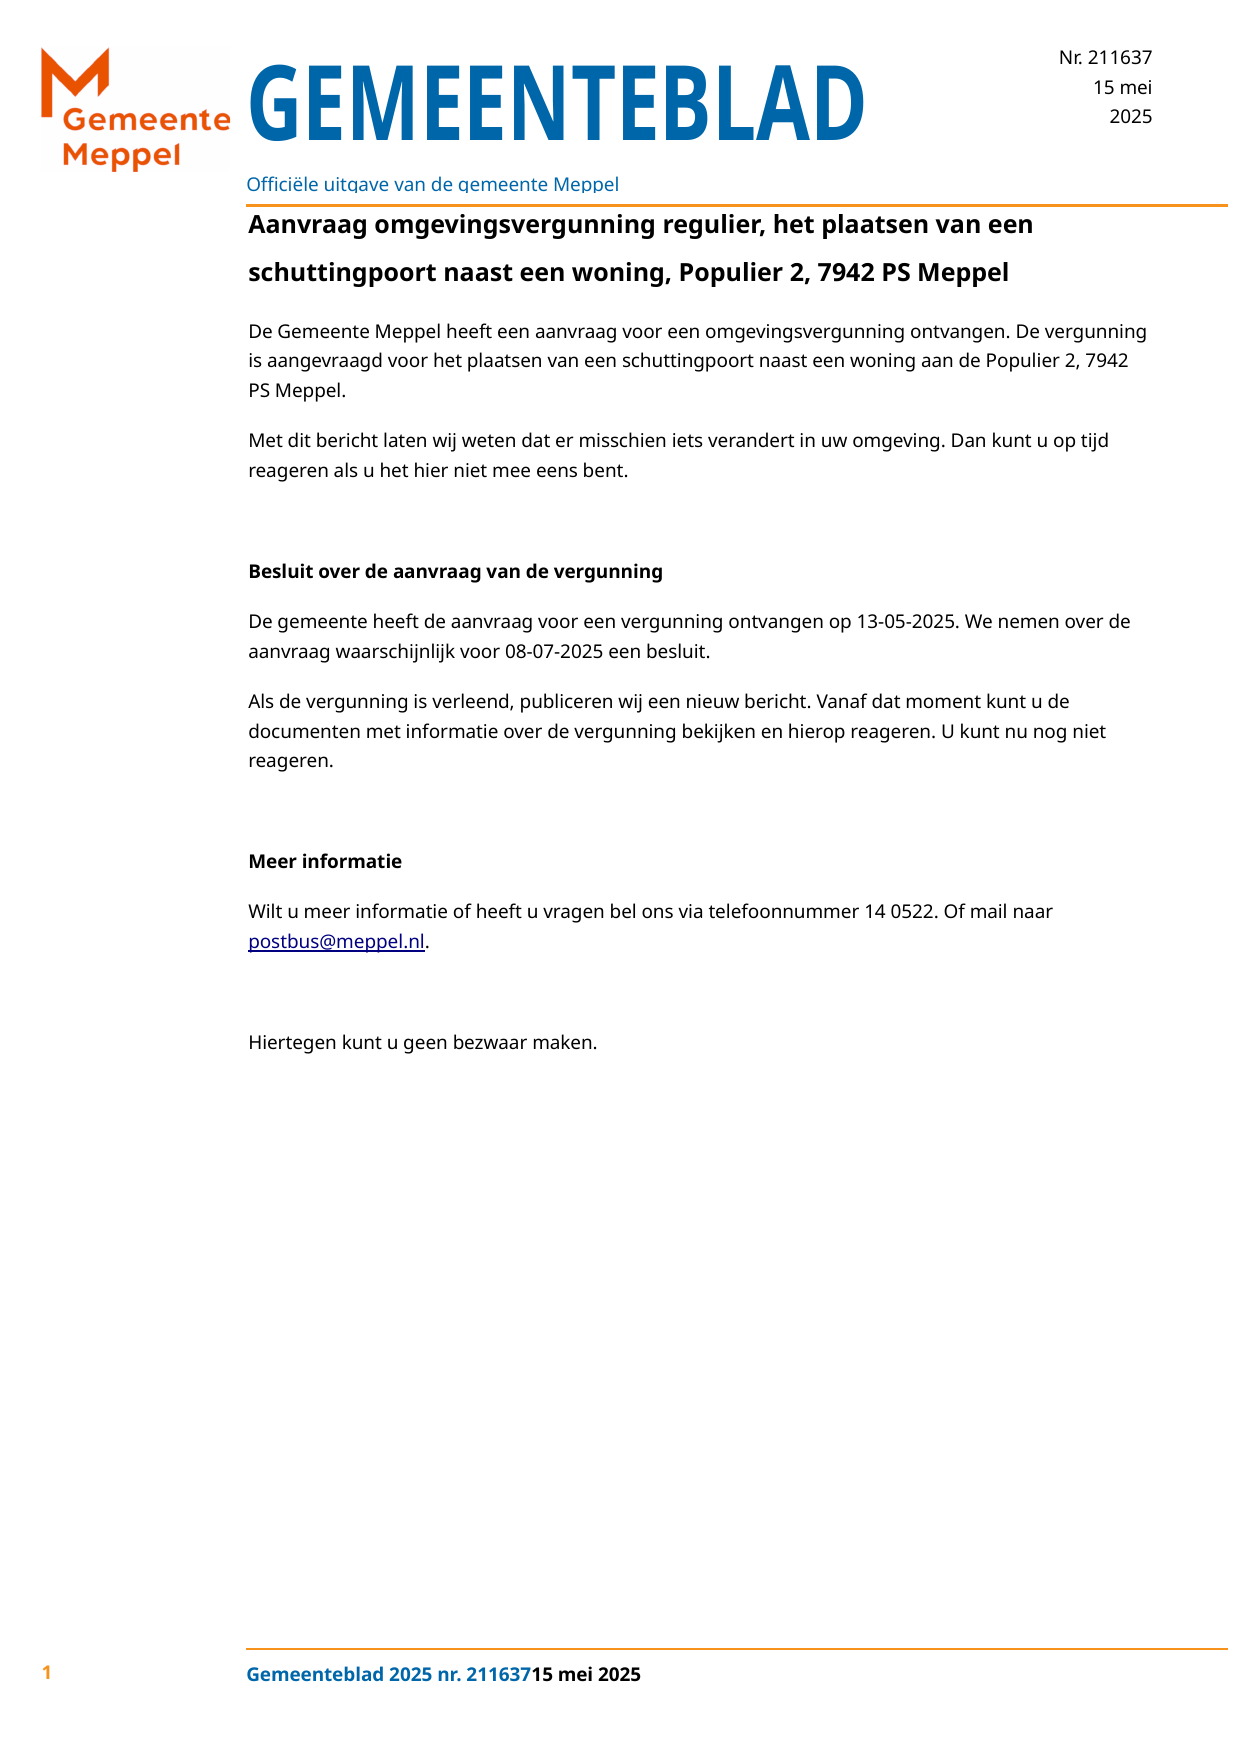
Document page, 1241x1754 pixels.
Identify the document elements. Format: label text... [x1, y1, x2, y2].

text Hiertegen kunt u geen bezwaar maken. [248, 1029, 1152, 1055]
picture [41, 47, 231, 172]
text Als de vergunning is verleend, publiceren wij een nieuw bericht. Vanaf dat moment kunt u de documenten met informatie over de vergunning bekijken en hierop reageren. U kunt nu nog niet reageren. [248, 688, 1152, 773]
text De gemeente heeft de aanvraag voor een vergunning ontvangen op 13-05-2025. We nemen over de aanvraag waarschijnlijk voor 08-07-2025 een besluit. [248, 608, 1152, 664]
text Wilt u meer informatie of heeft u vragen bel ons via telefoonnummer 14 0522. Of mail naar postbus@meppel.nl. [248, 899, 1152, 954]
text Meer informatie [248, 848, 1152, 874]
text Aanvraag omgevingsvergunning regulier, het plaatsen van een schuttingpoort naast een woning, Populier 2, 7942 PS Meppel [248, 207, 1152, 288]
text Met dit bericht laten wij weten dat er misschien iets verandert in uw omgeving. Dan kunt u op tijd reageren als u het hier niet mee eens bent. [248, 427, 1152, 483]
text Besluit over de aanvraag van de vergunning [248, 558, 1152, 584]
text De Gemeente Meppel heeft een aanvraag voor een omgevingsvergunning ontvangen. De vergunning is aangevraagd voor het plaatsen van een schuttingpoort naast een woning aan de Populier 2, 7942 PS Meppel. [248, 318, 1152, 403]
